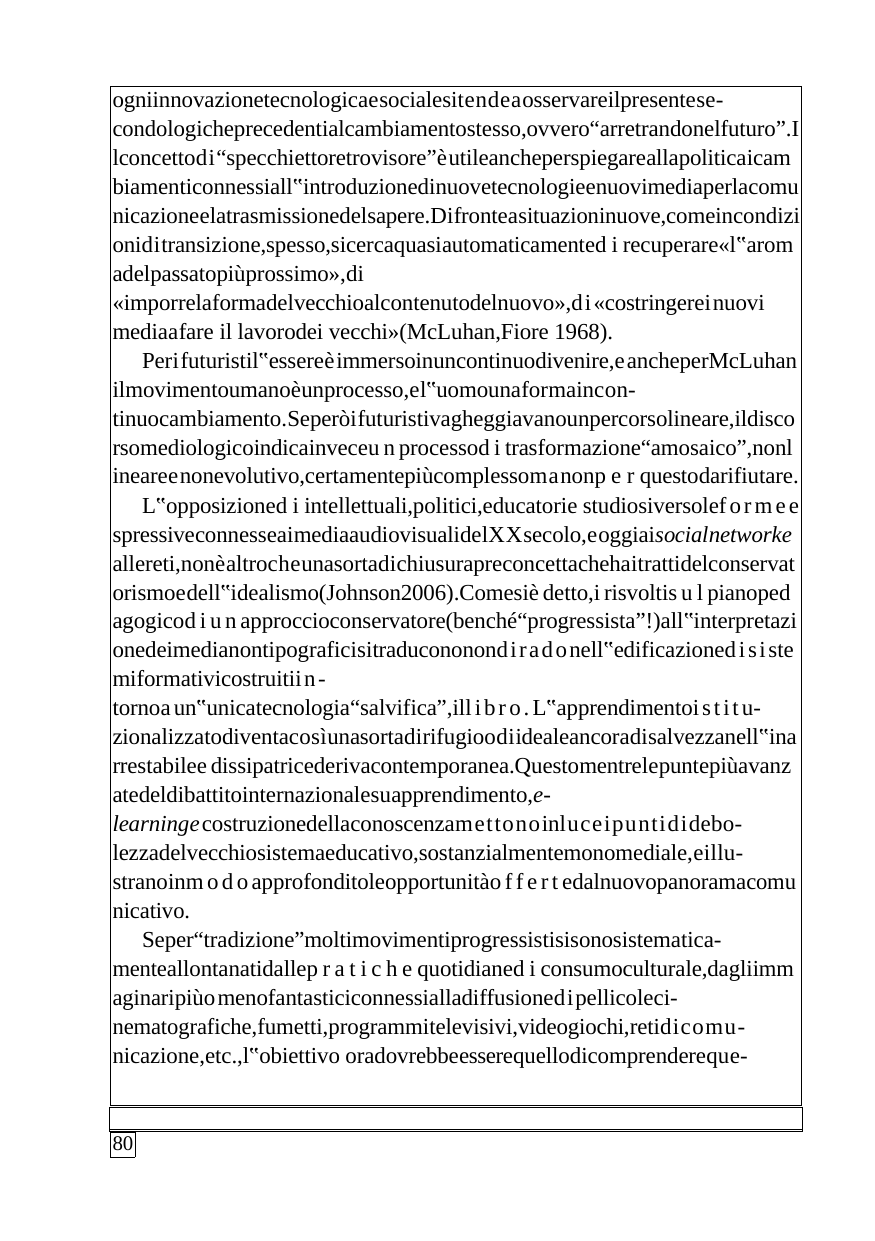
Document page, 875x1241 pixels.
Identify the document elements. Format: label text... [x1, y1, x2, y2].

text Seper“tradizione”moltimovimentiprogressistisisonosistematica-menteallontanatidallepratichequotidianediconsumoculturale,dagliimmaginaripiùomenofantasticiconnessialladiffusionedipellicoleci-nematografiche,fumetti,programmitelevisivi,videogiochi,retidicomu-nicazione,etc.,l‟obiettivo oradovrebbeesserequellodicomprendereque- [112, 926, 800, 1068]
text ogniinnovazionetecnologicaesocialesitendeaosservareilpresentese-condologicheprecedentialcambiamentostesso,ovvero“arretrandonelfuturo”.Ilconcettodi“specchiettoretrovisore”èutileancheperspiegareallapoliticaicambiamenticonnessiall‟introduzionedinuovetecnologieenuovimediaperlacomunicazioneelatrasmissionedelsapere.Difronteasituazioninuove,comeincondizioniditransizione,spesso,sicercaquasiautomaticamentedirecuperare«l‟aromadelpassatopiùprossimo»,di [112, 87, 800, 286]
text Perifuturistil‟essereèimmersoinuncontinuodivenire,eancheperMcLuhanilmovimentoumanoèunprocesso,el‟uomounaformaincon-tinuocambiamento.Seperòifuturistivagheggiavanounpercorsolineare,ildiscorsomediologicoindicainveceunprocessoditrasformazione“amosaico”,nonlineareenonevolutivo,certamentepiùcomplessomanonperquestodarifiutare. [112, 347, 799, 489]
text «imporrelaformadelvecchioalcontenutodelnuovo»,di«costringereinuovi mediaafare il lavorodei vecchi»(McLuhan,Fiore 1968). [112, 289, 798, 344]
text L‟opposizionediintellettuali,politici,educatoriestudiosiversoleformeespressiveconnesseaimediaaudiovisualidelXXsecolo,eoggiaisocialnetworkeallereti,nonèaltrocheunasortadichiusurapreconcettachehaitrattidelconservatorismoedell‟idealismo(Johnson2006).Comesièdetto,irisvoltisulpianopedagogicodiunapproccioconservatore(benché“progressista”!)all‟interpretazionedeimedianontipograficisitraducononondiradonell‟edificazionedisistemiformativicostruitiin-tornoaun‟unicatecnologia“salvifica”,illibro.L‟apprendimentoistitu-zionalizzatodiventacosìunasortadirifugioodiidealeancoradisalvezzanell‟inarrestabileedissipatricederivacontemporanea.Questomentrelepuntepiùavanzatedeldibattitointernazionalesuapprendimento,e-learningecostruzionedellaconoscenzamettonoinluceipuntididebo-lezzadelvecchiosistemaeducativo,sostanzialmentemonomediale,eillu-stranoinmodoapprofonditoleopportunitàoffertedalnuovopanoramacomunicativo. [112, 492, 800, 923]
text 80 [112, 1133, 135, 1155]
